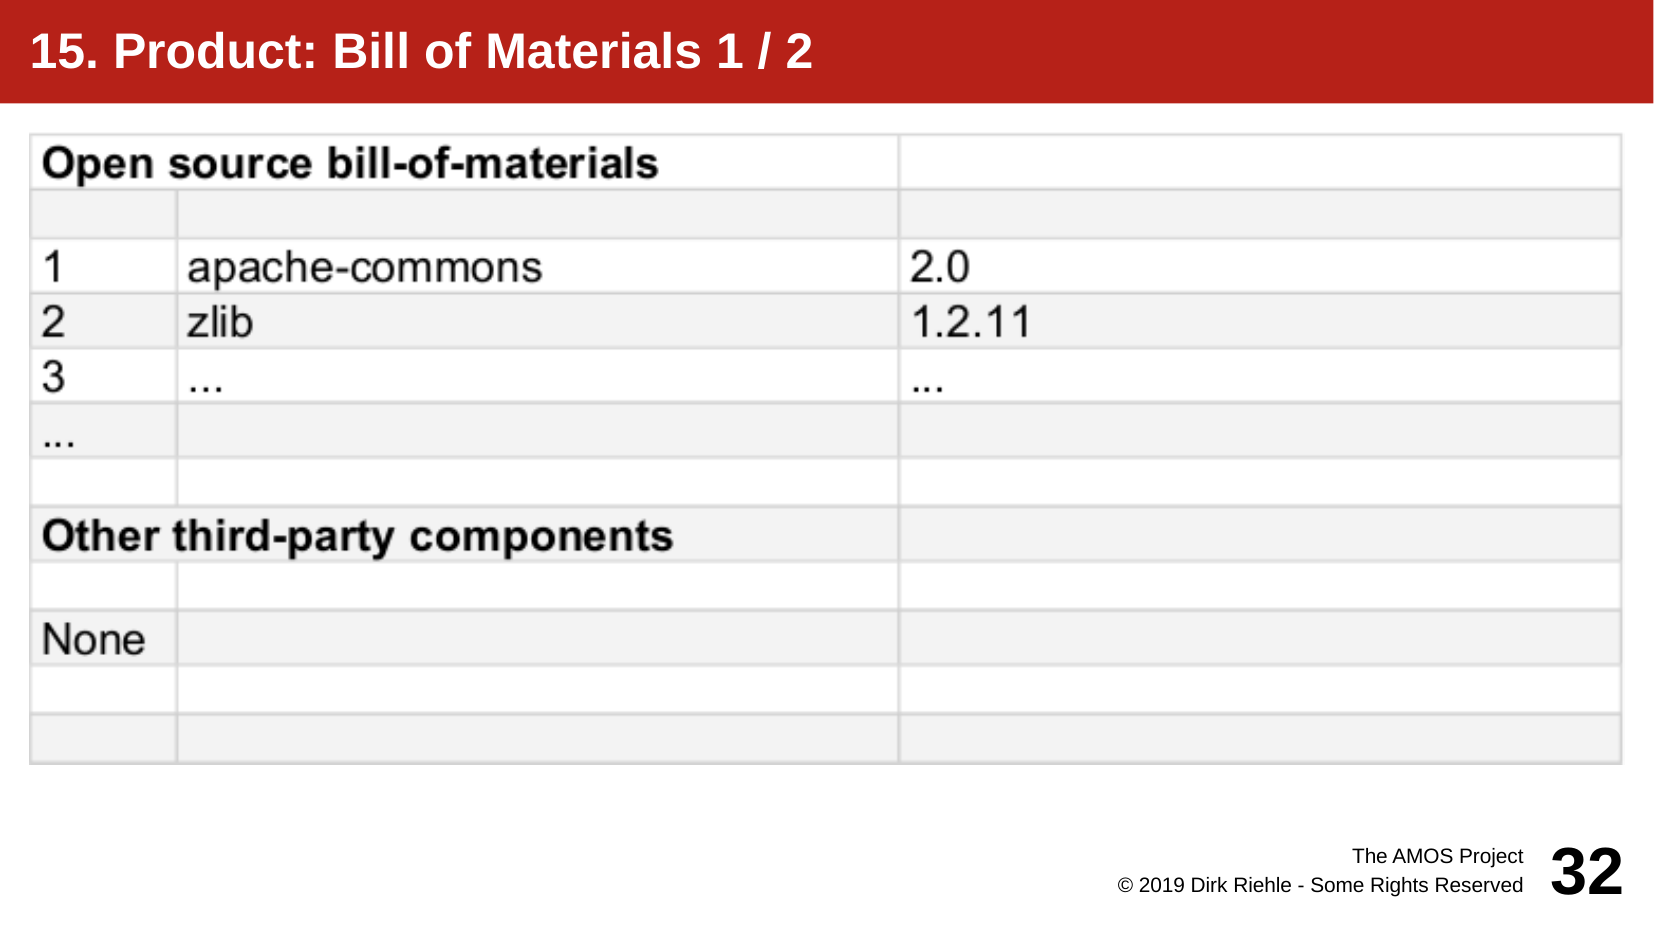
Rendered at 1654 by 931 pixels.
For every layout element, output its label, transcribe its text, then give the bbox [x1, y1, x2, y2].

picture [29, 132, 1625, 765]
title 15. Product: Bill of Materials 1 / 2 [0, 0, 1654, 104]
